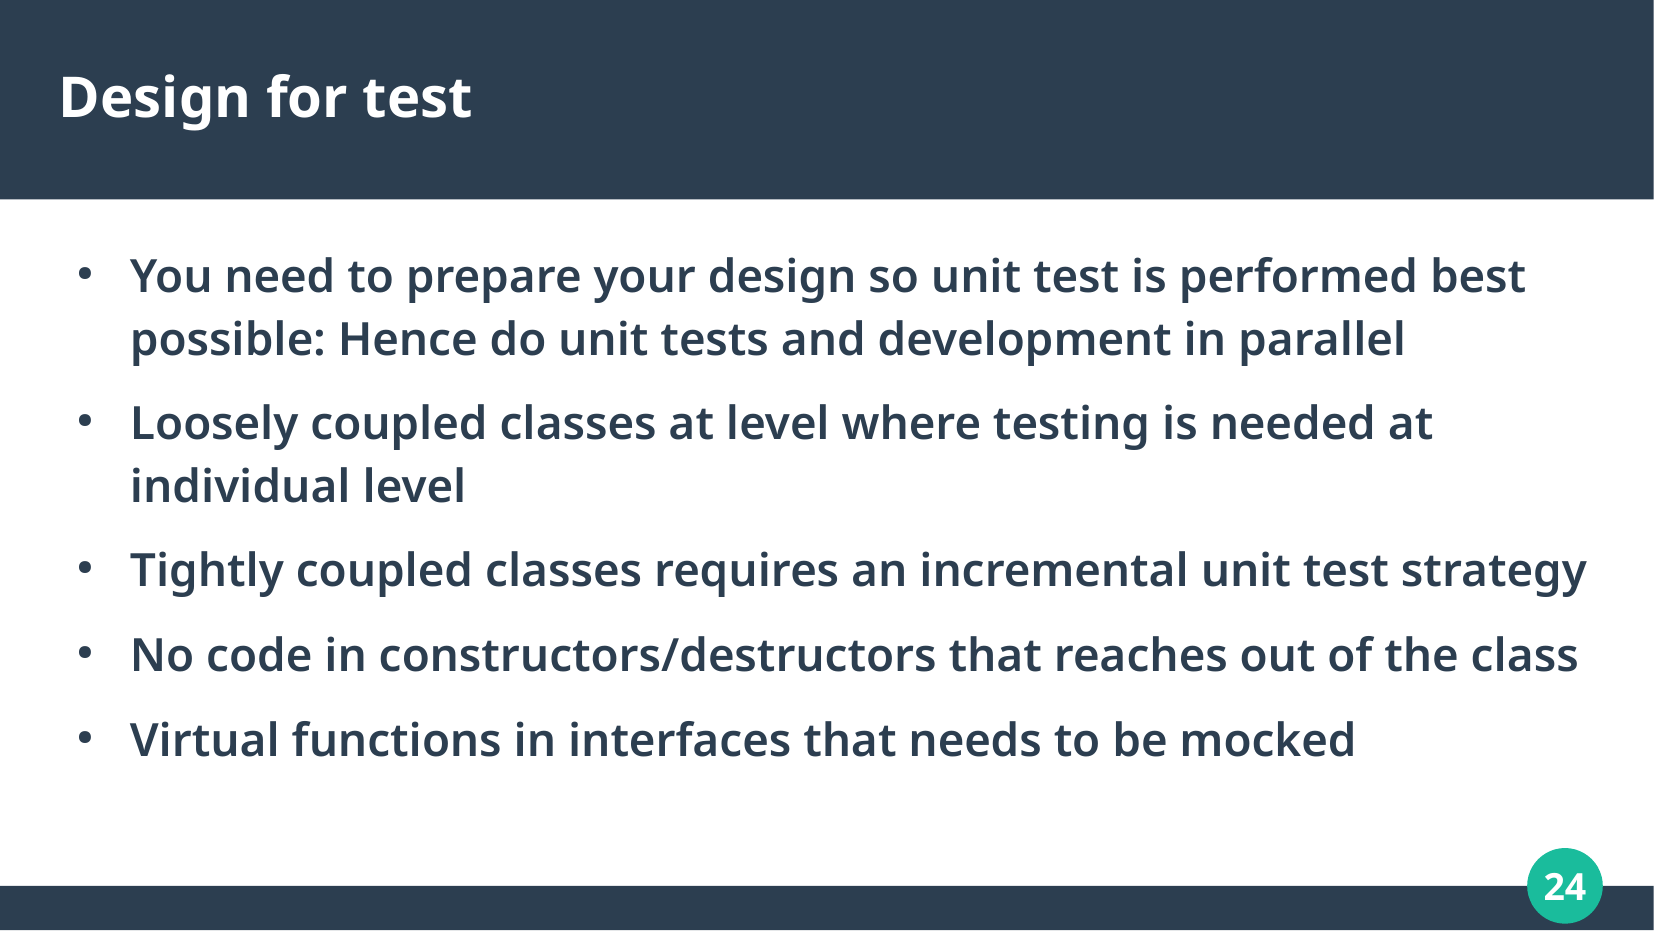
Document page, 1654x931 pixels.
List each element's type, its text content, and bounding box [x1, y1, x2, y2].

list You need to prepare your design so unit test is performed best possible: Hence do unit tests and development in parallel Loosely coupled classes at level where testing is needed at individual level Tightly coupled classes requires an incremental unit test strategy No code in constructors/destructors that reaches out of the class Virtual functions in interfaces that needs to be mocked [59, 243, 1595, 864]
title Design for test [59, 37, 1595, 155]
